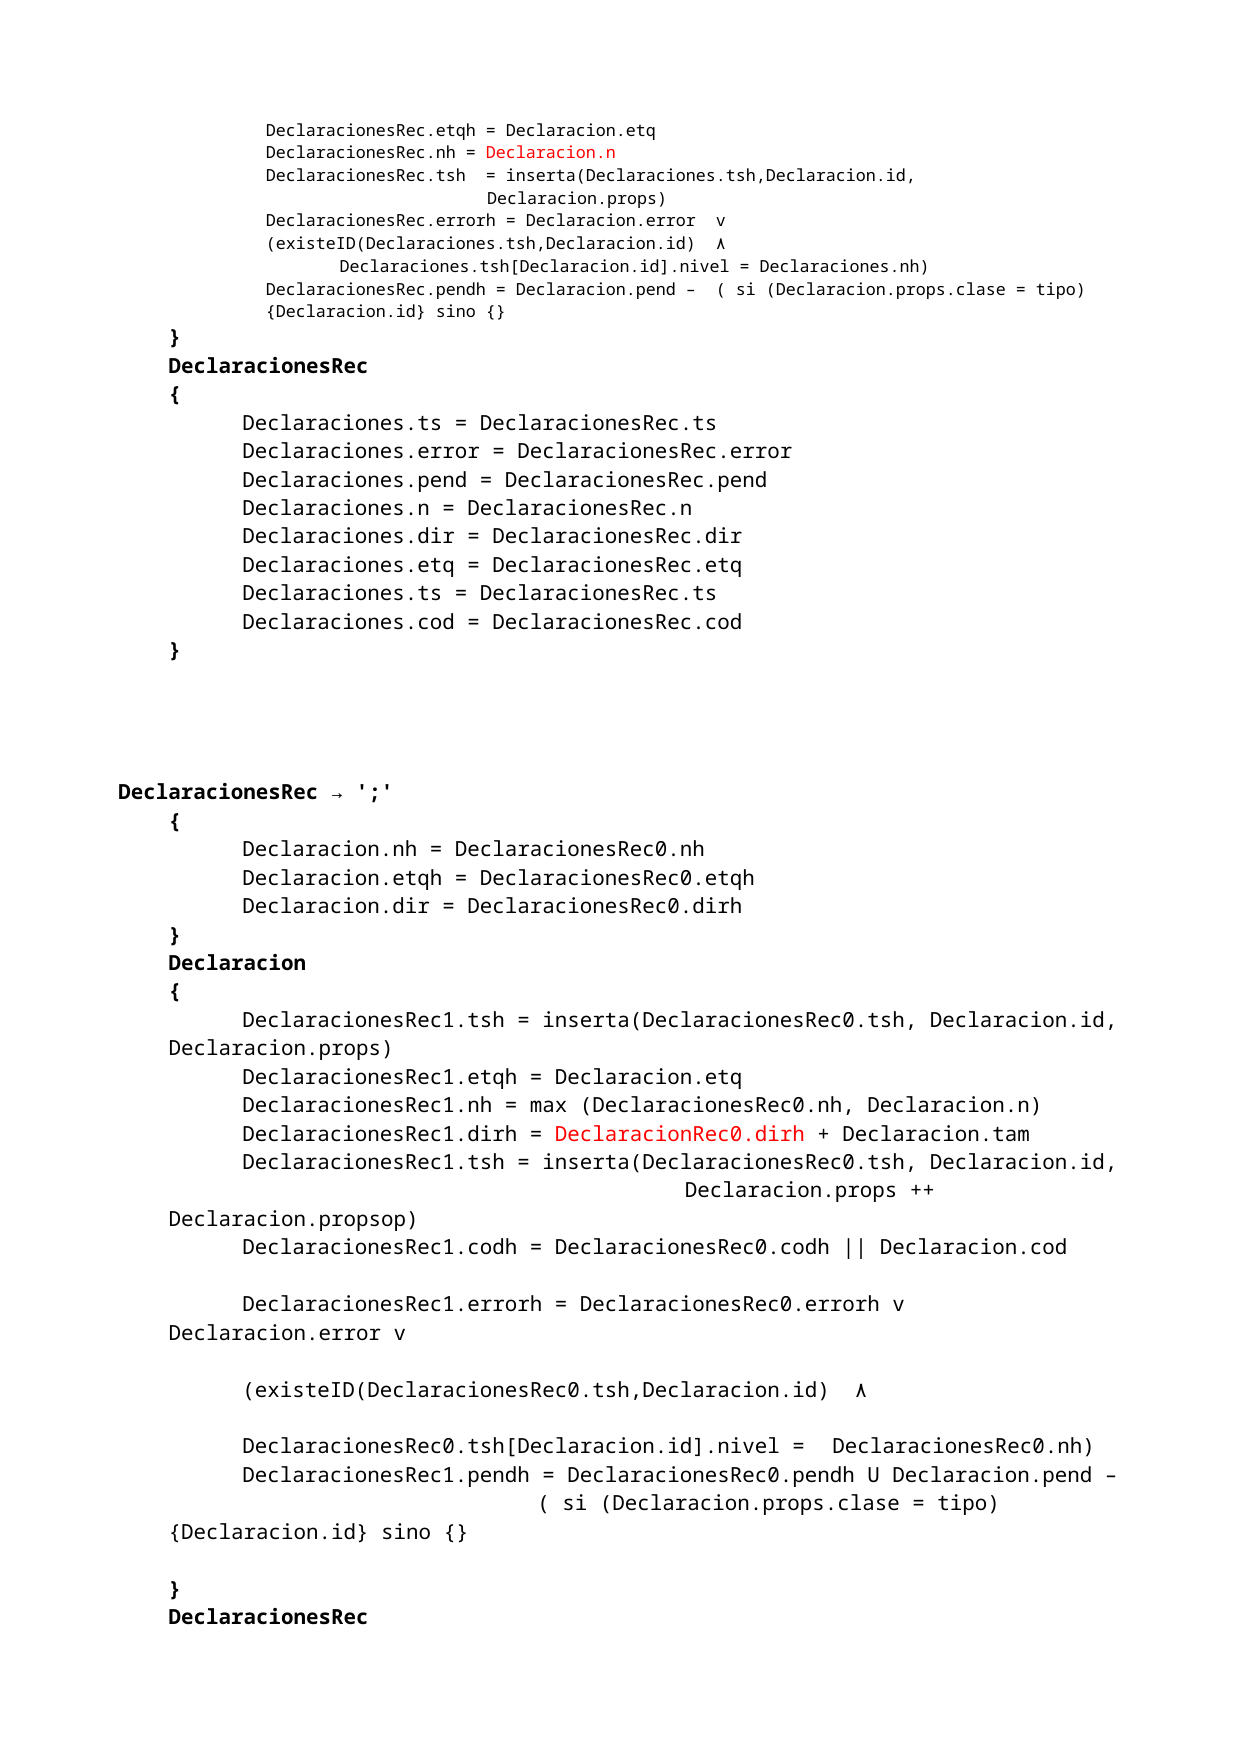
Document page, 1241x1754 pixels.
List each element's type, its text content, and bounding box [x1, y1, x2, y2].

text DeclaracionesRec → ';' [118, 777, 1122, 806]
text DeclaracionesRec0.tsh[Declaracion.id].nivel = DeclaracionesRec0.nh) [168, 1403, 1122, 1460]
text DeclaracionesRec.pendh = Declaracion.pend – ( si (Declaracion.props.clase = tipo) {Declaracion.id} sino {} [266, 277, 1122, 322]
text Declaracion.etqh = DeclaracionesRec0.etqh [168, 863, 1122, 891]
text } [168, 635, 1122, 664]
text Declaraciones.pend = DeclaracionesRec.pend [168, 465, 1122, 493]
text } [168, 322, 1122, 351]
text DeclaracionesRec1.tsh = inserta(DeclaracionesRec0.tsh, Declaracion.id, [168, 1147, 1122, 1176]
text DeclaracionesRec1.nh = max (DeclaracionesRec0.nh, Declaracion.n) [168, 1090, 1122, 1119]
text { [168, 806, 1122, 834]
text DeclaracionesRec1.etqh = Declaracion.etq [168, 1062, 1122, 1090]
text ( si (Declaracion.props.clase = tipo) {Declaracion.id} sino {} [168, 1488, 1122, 1545]
text DeclaracionesRec1.codh = DeclaracionesRec0.codh || Declaracion.cod [168, 1232, 1122, 1261]
text Declaracion.props ++ Declaracion.propsop) [168, 1176, 1122, 1232]
text DeclaracionesRec1.tsh = inserta(DeclaracionesRec0.tsh, Declaracion.id, Declaracion.props) [168, 1005, 1122, 1062]
text Declaraciones.ts = DeclaracionesRec.ts [168, 408, 1122, 436]
text DeclaracionesRec.errorh = Declaracion.error v (existeID(Declaraciones.tsh,Declaracion.id) ٨ Declaraciones.tsh[Declaracion.id].nivel = Declaraciones.nh) [266, 209, 1122, 277]
text Declaraciones.n = DeclaracionesRec.n [168, 493, 1122, 522]
text DeclaracionesRec [168, 351, 1122, 379]
text Declaracion.props) [266, 186, 1122, 209]
text Declaraciones.ts = DeclaracionesRec.ts [168, 578, 1122, 607]
text DeclaracionesRec1.errorh = DeclaracionesRec0.errorh v Declaracion.error v [168, 1289, 1122, 1346]
text } [168, 1574, 1122, 1602]
text { [168, 977, 1122, 1005]
text Declaraciones.cod = DeclaracionesRec.cod [168, 607, 1122, 635]
text DeclaracionesRec.tsh = inserta(Declaraciones.tsh,Declaracion.id, [266, 163, 1122, 186]
text Declaraciones.dir = DeclaracionesRec.dir [168, 522, 1122, 550]
text Declaracion [168, 948, 1122, 977]
text DeclaracionesRec1.pendh = DeclaracionesRec0.pendh U Declaracion.pend – [168, 1460, 1122, 1488]
text DeclaracionesRec [168, 1602, 1122, 1631]
text DeclaracionesRec1.dirh = DeclaracionRec0.dirh + Declaracion.tam [168, 1119, 1122, 1147]
text DeclaracionesRec.nh = Declaracion.n [266, 141, 1122, 163]
text { [168, 379, 1122, 408]
text DeclaracionesRec.etqh = Declaracion.etq [266, 118, 1122, 141]
text Declaraciones.etq = DeclaracionesRec.etq [168, 550, 1122, 578]
text Declaracion.nh = DeclaracionesRec0.nh [168, 834, 1122, 863]
text Declaraciones.error = DeclaracionesRec.error [168, 436, 1122, 465]
text } [168, 920, 1122, 948]
text Declaracion.dir = DeclaracionesRec0.dirh [168, 891, 1122, 920]
text (existeID(DeclaracionesRec0.tsh,Declaracion.id) ٨ [168, 1346, 1122, 1403]
